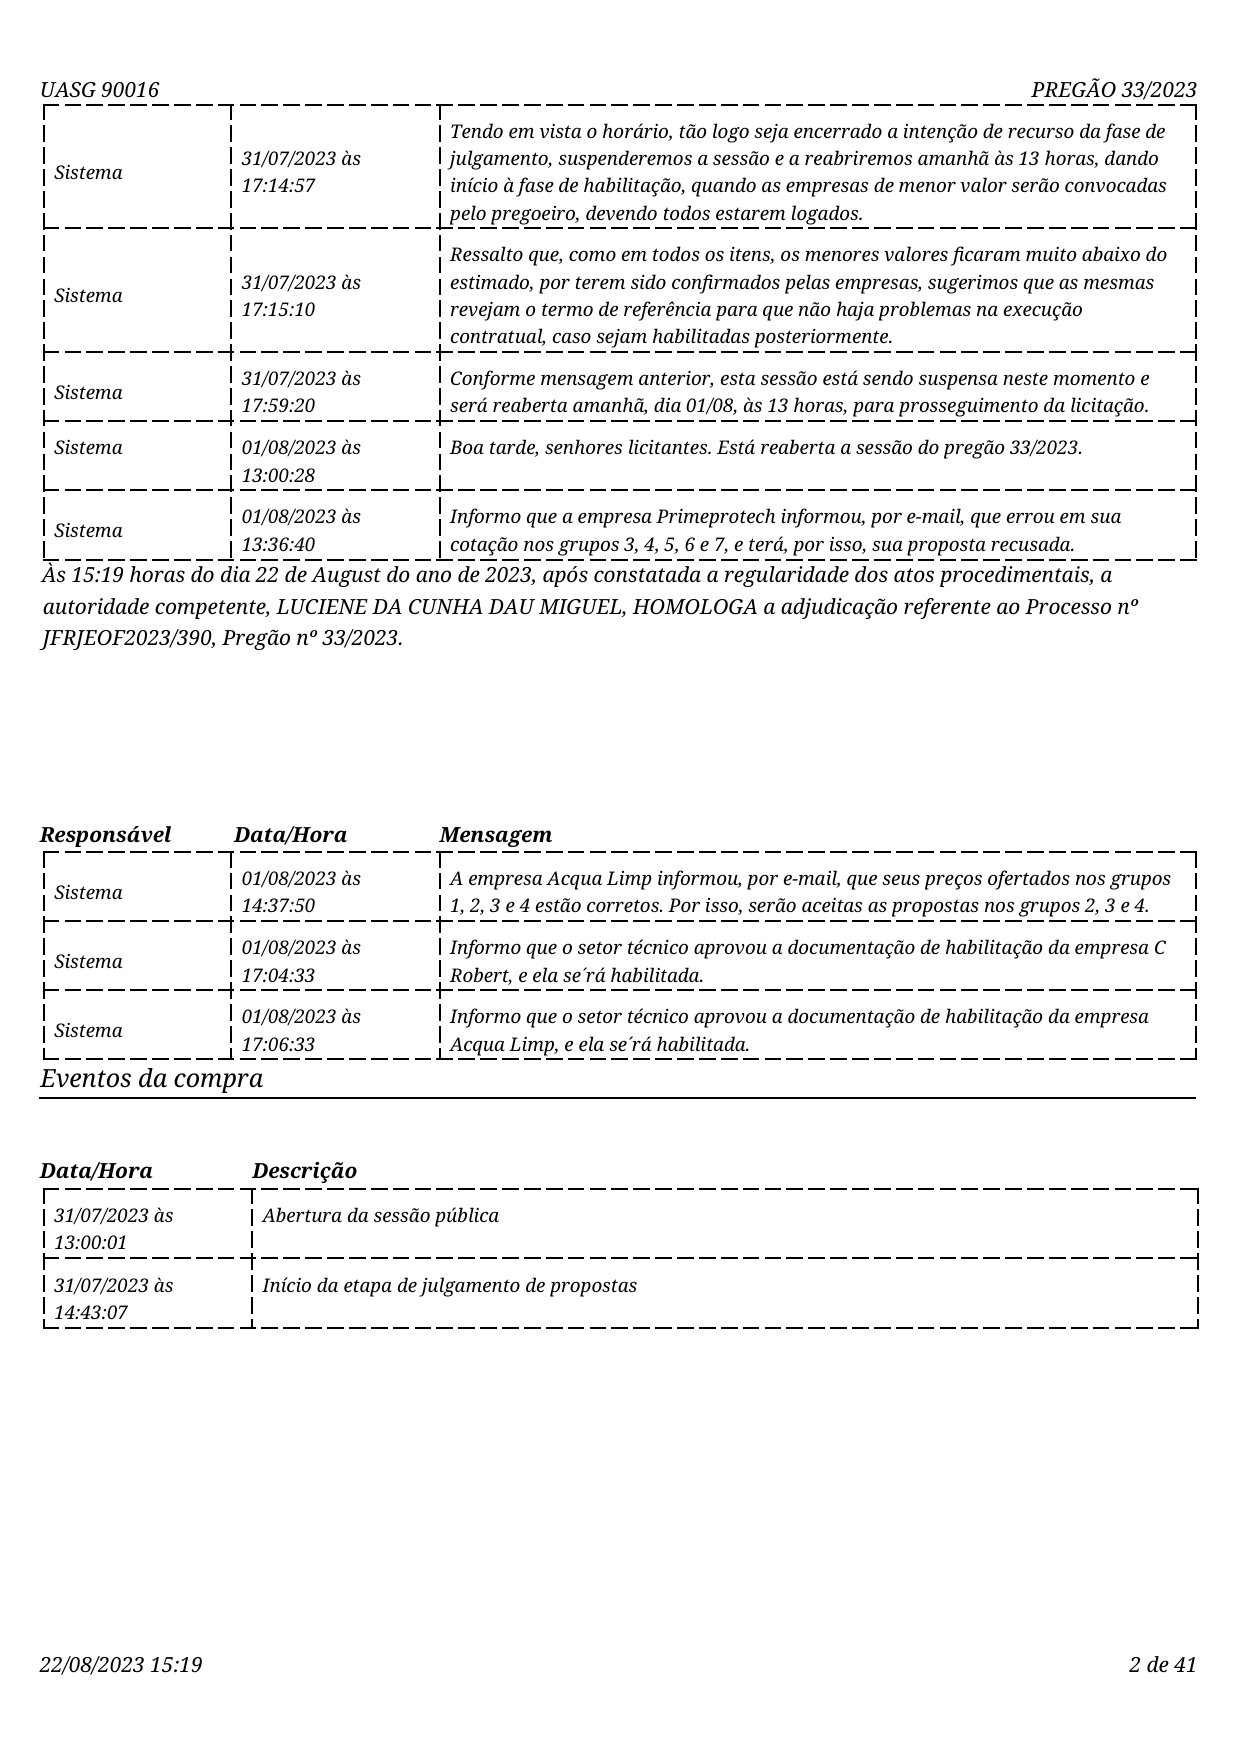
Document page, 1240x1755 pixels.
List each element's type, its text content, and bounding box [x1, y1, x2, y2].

table_cell 01/08/2023 às 13:00:28 [231, 420, 439, 489]
table_cell Início da etapa de julgamento de propostas [252, 1257, 1198, 1327]
table_cell 31/07/2023 às 14:43:07 [44, 1257, 252, 1327]
table_cell 31/07/2023 às 17:15:10 [231, 227, 439, 351]
table_header Sistema [44, 851, 231, 920]
table_header Abertura da sessão pública [252, 1188, 1198, 1257]
table_cell Sistema [44, 489, 231, 558]
table_cell Informo que a empresa Primeprotech informou, por e-mail, que errou em sua cotação nos grupos 3, 4, 5, 6 e 7, e terá, por isso, sua proposta recusada. [440, 489, 1196, 558]
text Às 15:19 horas do dia 22 de August do ano de 2023, após constatada a regularidade dos atos procedimentais, a autoridade competente, LUCIENE DA CUNHA DAU MIGUEL, HOMOLOGA a adjudicação referente ao Processo nº JFRJEOF2023/390, Pregão nº 33/2023. [42, 561, 1200, 651]
text Responsável Data/Hora Mensagem [39, 820, 1200, 848]
table_cell 01/08/2023 às 17:04:33 [231, 920, 439, 989]
text Data/Hora Descrição [39, 1157, 1200, 1185]
table_cell Sistema [44, 104, 231, 227]
table_header 01/08/2023 às 14:37:50 [231, 851, 439, 920]
table_cell 01/08/2023 às 17:06:33 [231, 989, 439, 1058]
table_header A empresa Acqua Limp informou, por e-mail, que seus preços ofertados nos grupos 1, 2, 3 e 4 estão corretos. Por isso, serão aceitas as propostas nos grupos 2, 3 e 4. [440, 851, 1196, 920]
table_cell 01/08/2023 às 13:36:40 [231, 489, 439, 558]
table_cell Sistema [44, 351, 231, 420]
table_cell Sistema [44, 420, 231, 489]
table_cell Informo que o setor técnico aprovou a documentação de habilitação da empresa Acqua Limp, e ela se´rá habilitada. [440, 989, 1196, 1058]
table_cell Sistema [44, 920, 231, 989]
table_cell Tendo em vista o horário, tão logo seja encerrado a intenção de recurso da fase de julgamento, suspenderemos a sessão e a reabriremos amanhã às 13 horas, dando início à fase de habilitação, quando as empresas de menor valor serão convocadas pelo pregoeiro, devendo todos estarem logados. [440, 104, 1196, 227]
table_cell Boa tarde, senhores licitantes. Está reaberta a sessão do pregão 33/2023. [440, 420, 1196, 489]
table_cell Sistema [44, 227, 231, 351]
table_cell 31/07/2023 às 17:14:57 [231, 104, 439, 227]
table_cell Informo que o setor técnico aprovou a documentação de habilitação da empresa C Robert, e ela se´rá habilitada. [440, 920, 1196, 989]
table_header 31/07/2023 às 13:00:01 [44, 1188, 252, 1257]
table_cell Conforme mensagem anterior, esta sessão está sendo suspensa neste momento e será reaberta amanhã, dia 01/08, às 13 horas, para prosseguimento da licitação. [440, 351, 1196, 420]
text Eventos da compra [40, 1060, 1200, 1094]
table_cell 31/07/2023 às 17:59:20 [231, 351, 439, 420]
table_cell Sistema [44, 989, 231, 1058]
table_cell Ressalto que, como em todos os itens, os menores valores ficaram muito abaixo do estimado, por terem sido confirmados pelas empresas, sugerimos que as mesmas revejam o termo de referência para que não haja problemas na execução contratual, caso sejam habilitadas posteriormente. [440, 227, 1196, 351]
